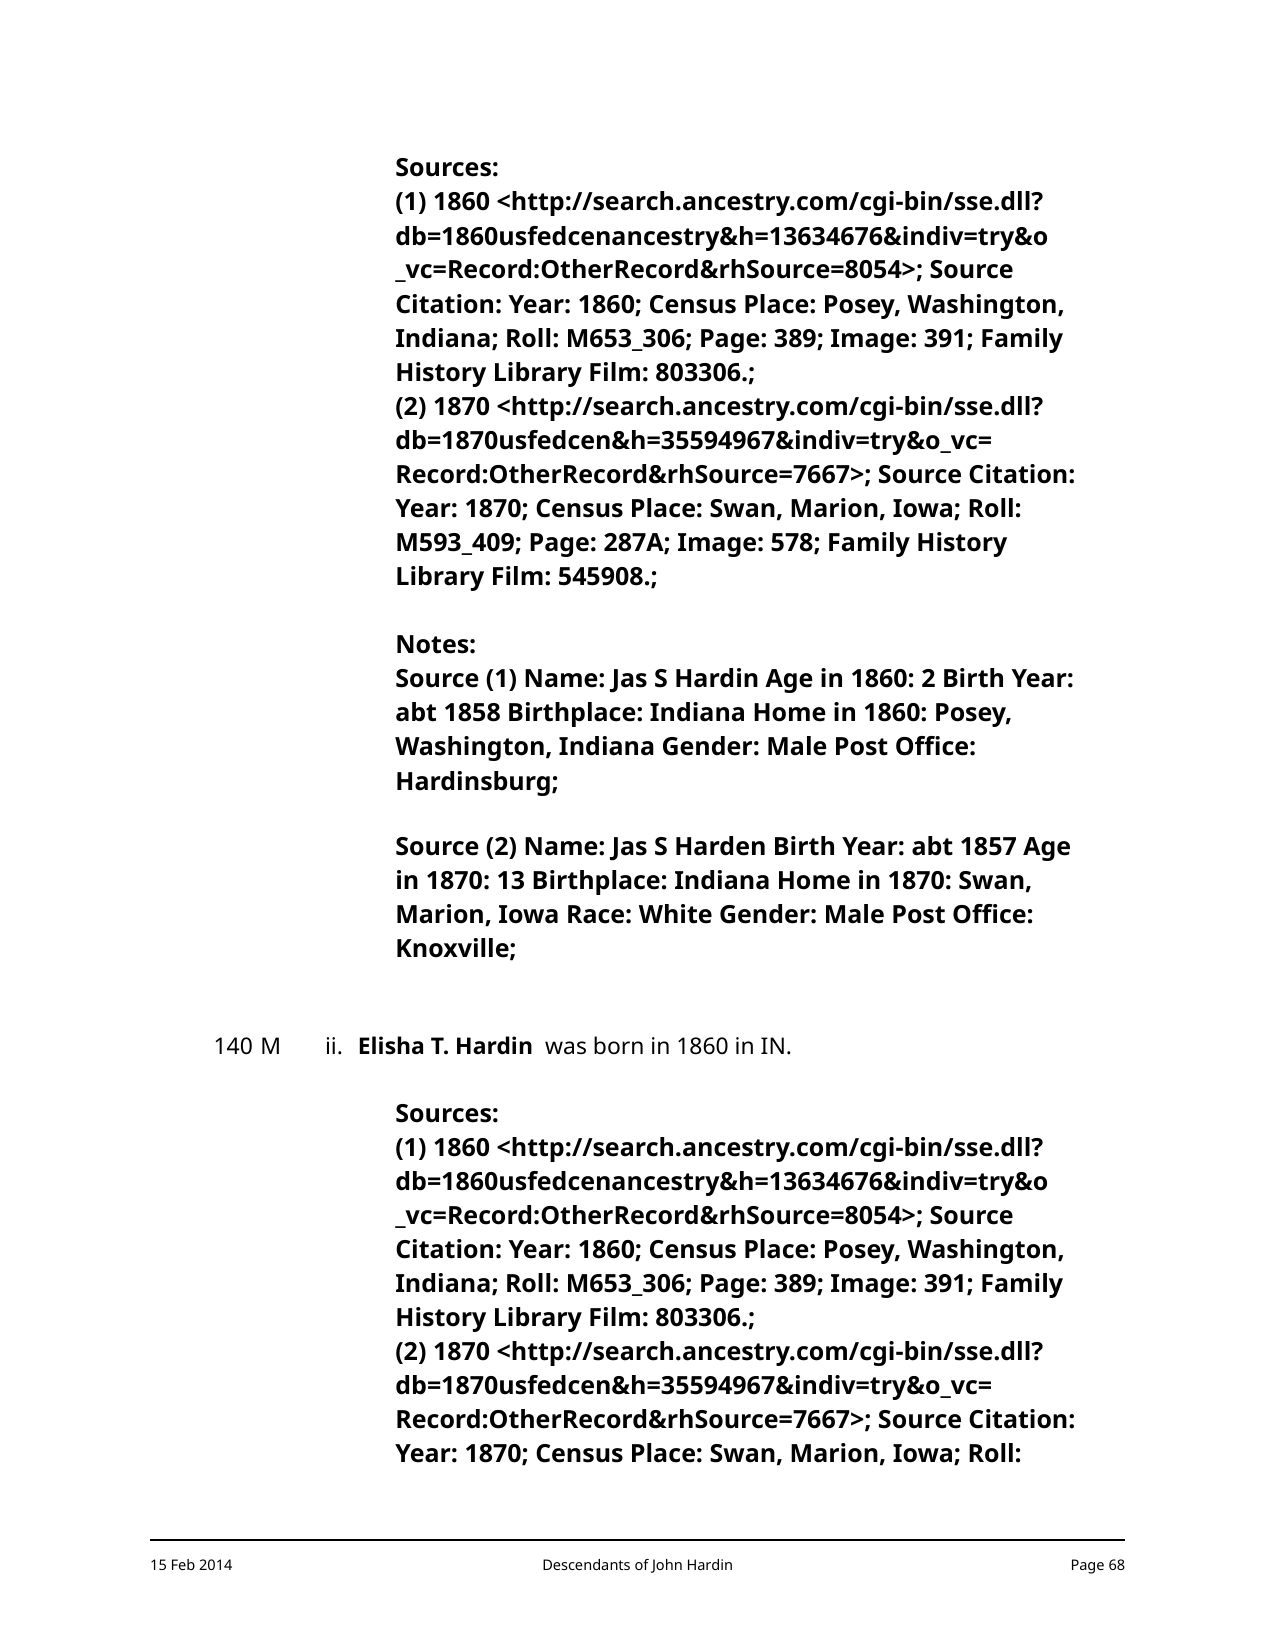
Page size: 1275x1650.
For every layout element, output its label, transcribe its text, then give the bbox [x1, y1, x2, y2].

text 140 M ii. Elisha T. Hardin was born in 1860 in IN. [150, 1030, 1125, 1061]
text db=1870usfedcen&h=35594967&indiv=try&o_vc= [395, 422, 1125, 457]
text db=1860usfedcenancestry&h=13634676&indiv=try&o [395, 1163, 1125, 1197]
text Source (1) Name: Jas S Hardin Age in 1860: 2 Birth Year: [395, 661, 1125, 695]
text _vc=Record:OtherRecord&rhSource=8054>; Source [395, 1197, 1125, 1232]
text Knoxville; [395, 931, 1125, 965]
text Sources: [395, 150, 1125, 184]
text (2) 1870 <http://search.ancestry.com/cgi-bin/sse.dll? [395, 1334, 1125, 1368]
text abt 1858 Birthplace: Indiana Home in 1860: Posey, [395, 695, 1125, 729]
text Source (2) Name: Jas S Harden Birth Year: abt 1857 Age [395, 828, 1125, 862]
text History Library Film: 803306.; [395, 1300, 1125, 1334]
text _vc=Record:OtherRecord&rhSource=8054>; Source [395, 252, 1125, 286]
text M593_409; Page: 287A; Image: 578; Family History [395, 525, 1125, 559]
text Indiana; Roll: M653_306; Page: 389; Image: 391; Family [395, 1266, 1125, 1300]
text (1) 1860 <http://search.ancestry.com/cgi-bin/sse.dll? [395, 184, 1125, 218]
text Hardinsburg; [395, 763, 1125, 797]
text History Library Film: 803306.; [395, 354, 1125, 388]
text Washington, Indiana Gender: Male Post Office: [395, 729, 1125, 763]
text db=1860usfedcenancestry&h=13634676&indiv=try&o [395, 218, 1125, 252]
text Notes: [395, 627, 1125, 661]
text Library Film: 545908.; [395, 559, 1125, 593]
text Citation: Year: 1860; Census Place: Posey, Washington, [395, 1232, 1125, 1266]
text db=1870usfedcen&h=35594967&indiv=try&o_vc= [395, 1368, 1125, 1402]
text Year: 1870; Census Place: Swan, Marion, Iowa; Roll: [395, 1436, 1125, 1470]
text (1) 1860 <http://search.ancestry.com/cgi-bin/sse.dll? [395, 1129, 1125, 1163]
text Citation: Year: 1860; Census Place: Posey, Washington, [395, 286, 1125, 320]
text Record:OtherRecord&rhSource=7667>; Source Citation: [395, 457, 1125, 491]
text Marion, Iowa Race: White Gender: Male Post Office: [395, 897, 1125, 931]
text in 1870: 13 Birthplace: Indiana Home in 1870: Swan, [395, 862, 1125, 897]
text Record:OtherRecord&rhSource=7667>; Source Citation: [395, 1402, 1125, 1436]
text (2) 1870 <http://search.ancestry.com/cgi-bin/sse.dll? [395, 388, 1125, 422]
text Sources: [395, 1095, 1125, 1129]
text Indiana; Roll: M653_306; Page: 389; Image: 391; Family [395, 320, 1125, 354]
text Year: 1870; Census Place: Swan, Marion, Iowa; Roll: [395, 491, 1125, 525]
